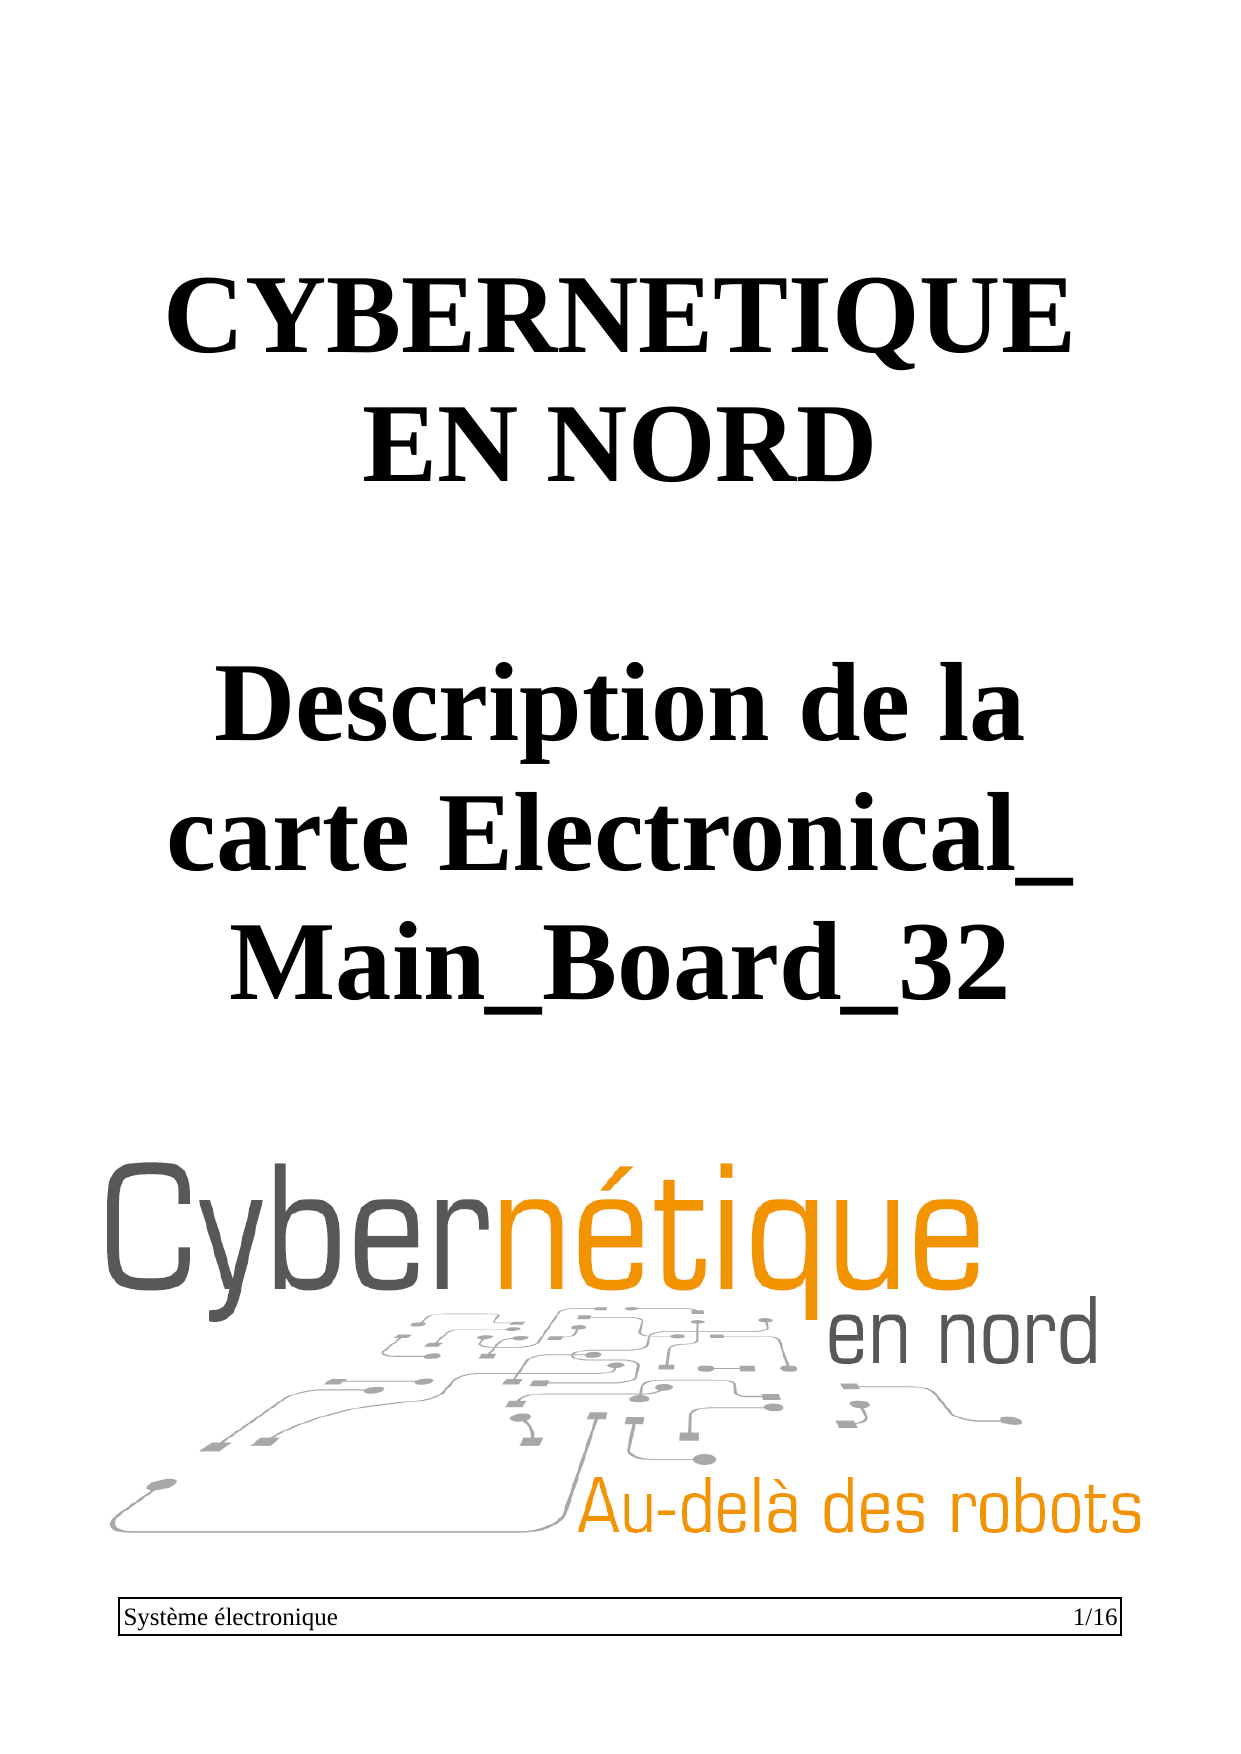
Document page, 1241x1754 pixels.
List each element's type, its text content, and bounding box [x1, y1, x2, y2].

picture [101, 1157, 1141, 1539]
text CYBERNETIQUE EN NORD [118, 247, 1122, 506]
text Description de la carte Electronical_ Main_Board_32 [118, 636, 1122, 1024]
